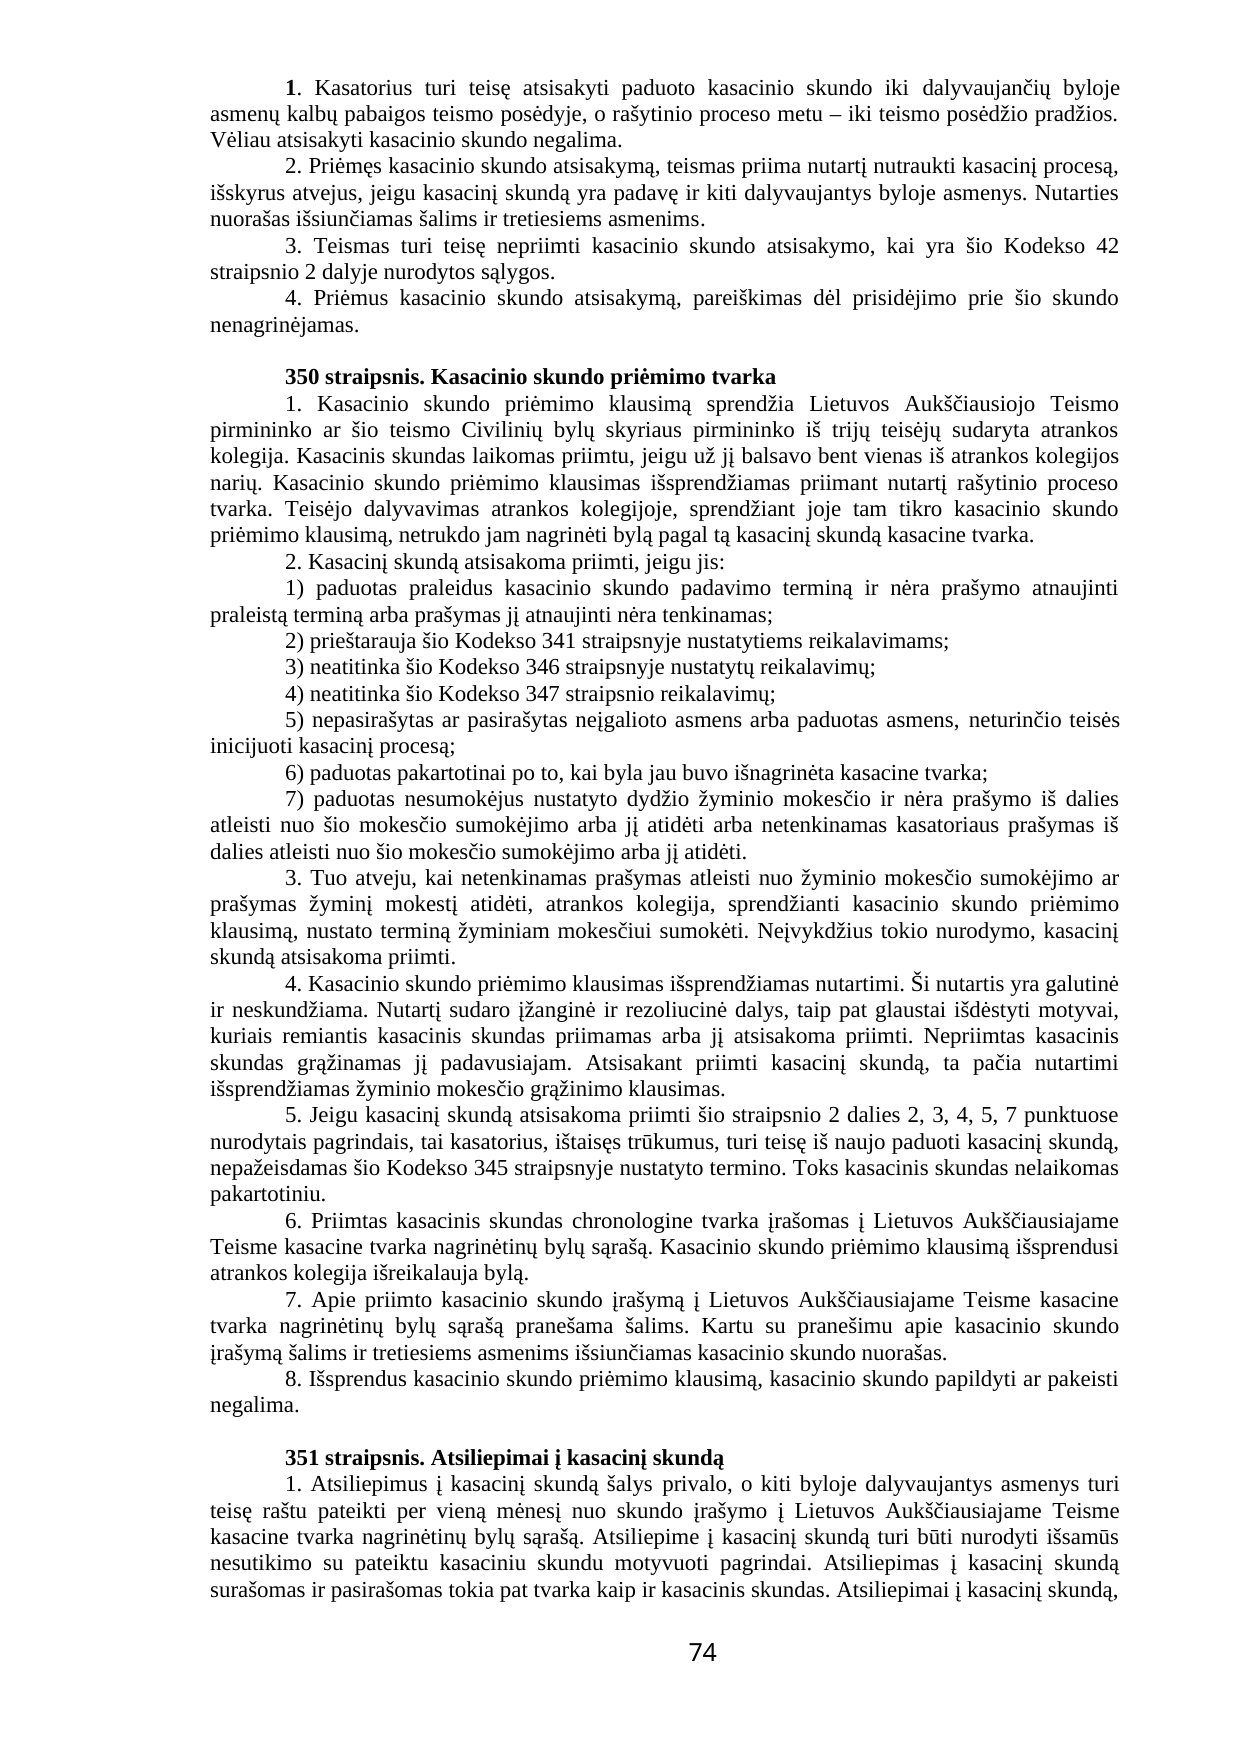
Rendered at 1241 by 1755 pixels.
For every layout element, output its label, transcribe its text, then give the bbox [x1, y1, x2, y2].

text 4. Priėmus kasacinio skundo atsisakymą, pareiškimas dėl prisidėjimo prie šio skundo nenagrinėjamas. [210, 284, 1120, 337]
text 6. Priimtas kasacinis skundas chronologine tvarka įrašomas į Lietuvos Aukščiausiajame Teisme kasacine tvarka nagrinėtinų bylų sąrašą. Kasacinio skundo priėmimo klausimą išsprendusi atrankos kolegija išreikalauja bylą. [210, 1207, 1120, 1286]
text 1) paduotas praleidus kasacinio skundo padavimo terminą ir nėra prašymo atnaujinti praleistą terminą arba prašymas jį atnaujinti nėra tenkinamas; [210, 574, 1120, 627]
text 4) neatitinka šio Kodekso 347 straipsnio reikalavimų; [210, 680, 1120, 706]
text 1. Kasacinio skundo priėmimo klausimą sprendžia Lietuvos Aukščiausiojo Teismo pirmininko ar šio teismo Civilinių bylų skyriaus pirmininko iš trijų teisėjų sudaryta atrankos kolegija. Kasacinis skundas laikomas priimtu, jeigu už jį balsavo bent vienas iš atrankos kolegijos narių. Kasacinio skundo priėmimo klausimas išsprendžiamas priimant nutartį rašytinio proceso tvarka. Teisėjo dalyvavimas atrankos kolegijoje, sprendžiant joje tam tikro kasacinio skundo priėmimo klausimą, netrukdo jam nagrinėti bylą pagal tą kasacinį skundą kasacine tvarka. [210, 390, 1120, 548]
text 1. Atsiliepimus į kasacinį skundą šalys privalo, o kiti byloje dalyvaujantys asmenys turi teisę raštu pateikti per vieną mėnesį nuo skundo įrašymo į Lietuvos Aukščiausiajame Teisme kasacine tvarka nagrinėtinų bylų sąrašą. Atsiliepime į kasacinį skundą turi būti nurodyti išsamūs nesutikimo su pateiktu kasaciniu skundu motyvuoti pagrindai. Atsiliepimas į kasacinį skundą surašomas ir pasirašomas tokia pat tvarka kaip ir kasacinis skundas. Atsiliepimai į kasacinį skundą, [210, 1470, 1120, 1602]
text 2. Priėmęs kasacinio skundo atsisakymą, teismas priima nutartį nutraukti kasacinį procesą, išskyrus atvejus, jeigu kasacinį skundą yra padavę ir kiti dalyvaujantys byloje asmenys. Nutarties nuorašas išsiunčiamas šalims ir tretiesiems asmenims. [210, 153, 1120, 232]
text 5. Jeigu kasacinį skundą atsisakoma priimti šio straipsnio 2 dalies 2, 3, 4, 5, 7 punktuose nurodytais pagrindais, tai kasatorius, ištaisęs trūkumus, turi teisę iš naujo paduoti kasacinį skundą, nepažeisdamas šio Kodekso 345 straipsnyje nustatyto termino. Toks kasacinis skundas nelaikomas pakartotiniu. [210, 1101, 1120, 1207]
text 4. Kasacinio skundo priėmimo klausimas išsprendžiamas nutartimi. Ši nutartis yra galutinė ir neskundžiama. Nutartį sudaro įžanginė ir rezoliucinė dalys, taip pat glaustai išdėstyti motyvai, kuriais remiantis kasacinis skundas priimamas arba jį atsisakoma priimti. Nepriimtas kasacinis skundas grąžinamas jį padavusiajam. Atsisakant priimti kasacinį skundą, ta pačia nutartimi išsprendžiamas žyminio mokesčio grąžinimo klausimas. [210, 969, 1120, 1101]
text 3. Tuo atveju, kai netenkinamas prašymas atleisti nuo žyminio mokesčio sumokėjimo ar prašymas žyminį mokestį atidėti, atrankos kolegija, sprendžianti kasacinio skundo priėmimo klausimą, nustato terminą žyminiam mokesčiui sumokėti. Neįvykdžius tokio nurodymo, kasacinį skundą atsisakoma priimti. [210, 864, 1120, 969]
text 8. Išsprendus kasacinio skundo priėmimo klausimą, kasacinio skundo papildyti ar pakeisti negalima. [210, 1365, 1120, 1418]
text 2. Kasacinį skundą atsisakoma priimti, jeigu jis: [210, 548, 1120, 574]
text 350 straipsnis. Kasacinio skundo priėmimo tvarka [210, 363, 1120, 390]
text 7. Apie priimto kasacinio skundo įrašymą į Lietuvos Aukščiausiajame Teisme kasacine tvarka nagrinėtinų bylų sąrašą pranešama šalims. Kartu su pranešimu apie kasacinio skundo įrašymą šalims ir tretiesiems asmenims išsiunčiamas kasacinio skundo nuorašas. [210, 1286, 1120, 1365]
text 1. Kasatorius turi teisę atsisakyti paduoto kasacinio skundo iki dalyvaujančių byloje asmenų kalbų pabaigos teismo posėdyje, o rašytinio proceso metu – iki teismo posėdžio pradžios. Vėliau atsisakyti kasacinio skundo negalima. [210, 73, 1120, 153]
text 351 straipsnis. Atsiliepimai į kasacinį skundą [210, 1444, 1120, 1470]
text 3. Teismas turi teisę nepriimti kasacinio skundo atsisakymo, kai yra šio Kodekso 42 straipsnio 2 dalyje nurodytos sąlygos. [210, 232, 1120, 284]
text 2) prieštarauja šio Kodekso 341 straipsnyje nustatytiems reikalavimams; [210, 627, 1120, 653]
text 5) nepasirašytas ar pasirašytas neįgalioto asmens arba paduotas asmens, neturinčio teisės inicijuoti kasacinį procesą; [210, 706, 1120, 759]
text 7) paduotas nesumokėjus nustatyto dydžio žyminio mokesčio ir nėra prašymo iš dalies atleisti nuo šio mokesčio sumokėjimo arba jį atidėti arba netenkinamas kasatoriaus prašymas iš dalies atleisti nuo šio mokesčio sumokėjimo arba jį atidėti. [210, 785, 1120, 864]
text 3) neatitinka šio Kodekso 346 straipsnyje nustatytų reikalavimų; [210, 653, 1120, 680]
text 6) paduotas pakartotinai po to, kai byla jau buvo išnagrinėta kasacine tvarka; [210, 759, 1120, 785]
